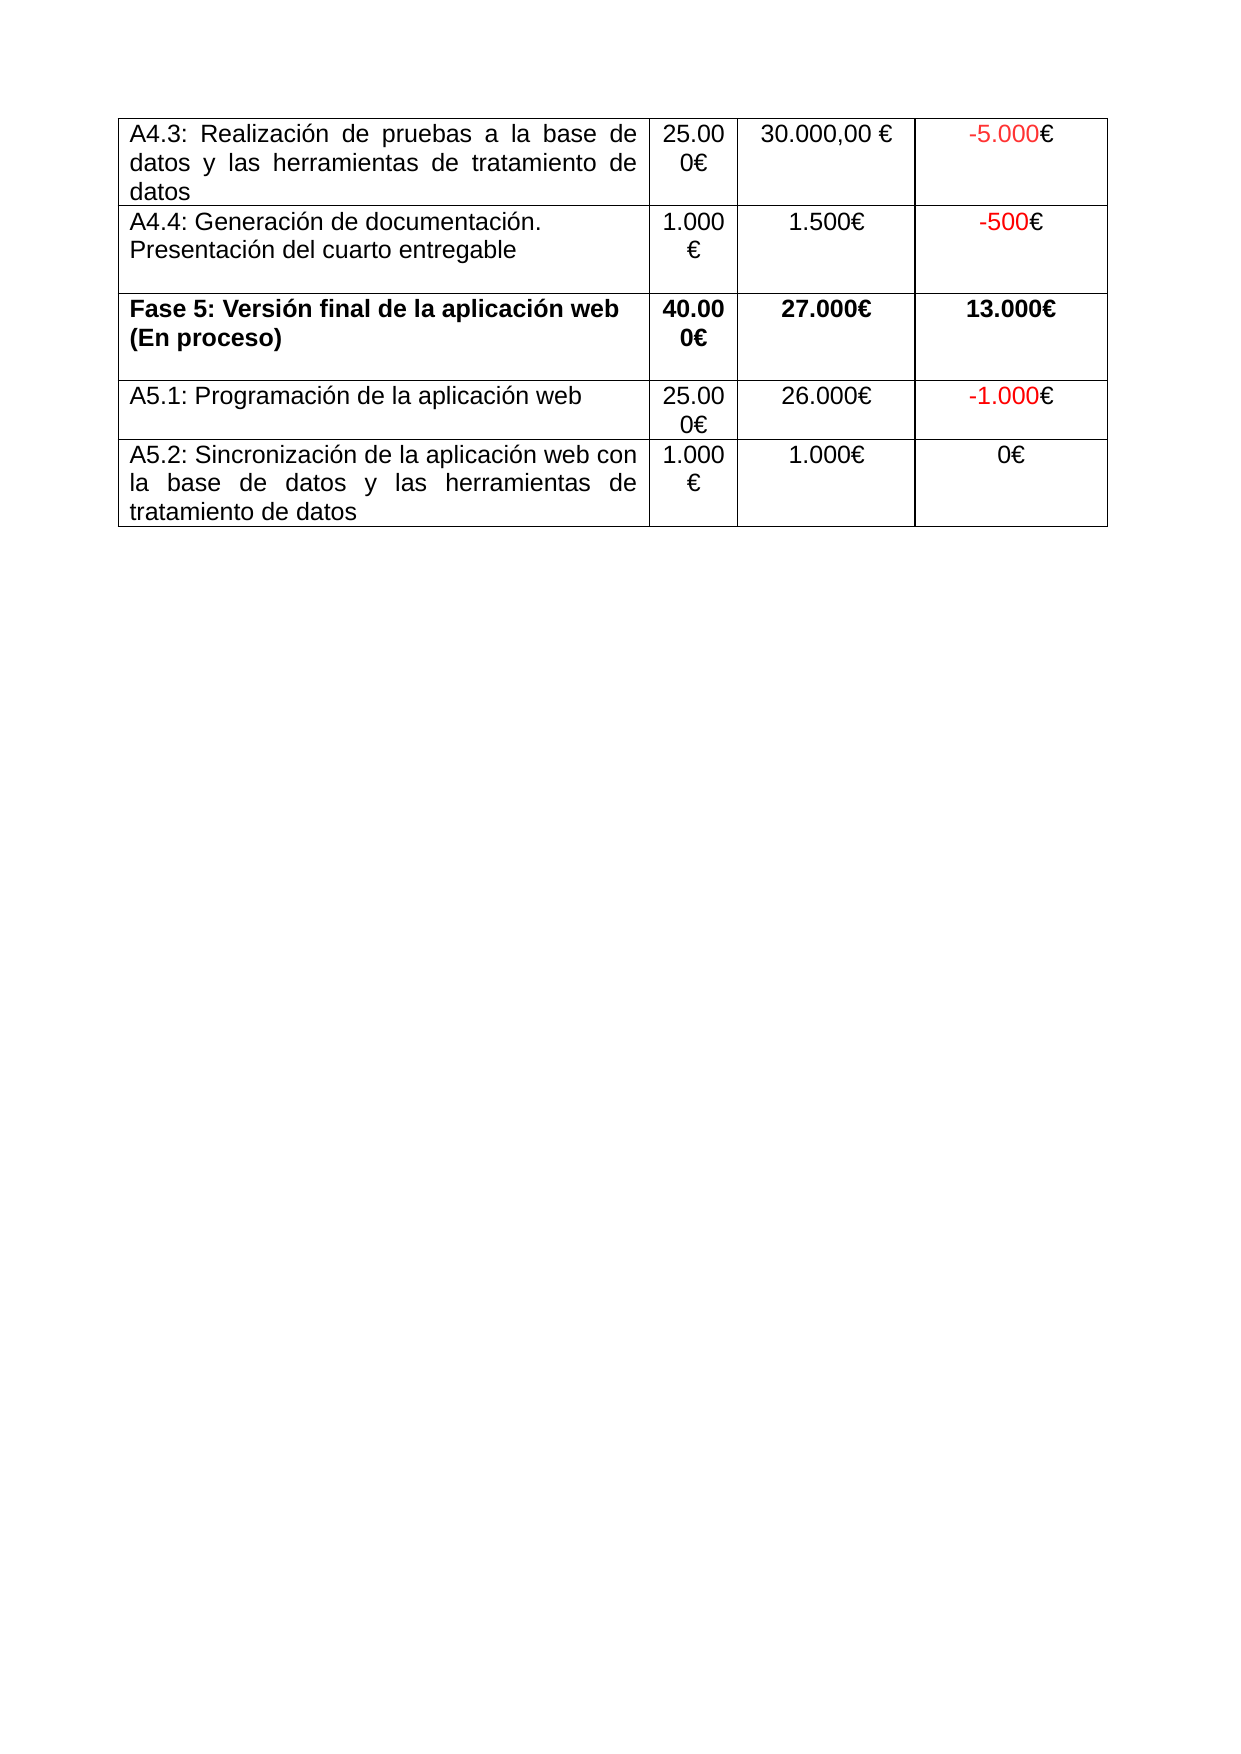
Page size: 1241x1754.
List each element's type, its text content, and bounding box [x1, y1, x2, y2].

table_cell 1.000€ [650, 440, 737, 526]
table_cell 25.000€ [650, 381, 737, 438]
table_cell 13.000€ [916, 294, 1107, 380]
table_cell 30.000,00 € [738, 119, 914, 205]
table_cell 25.000€ [650, 119, 737, 205]
table_cell -5.000€ [916, 119, 1107, 205]
table_cell 1.500€ [738, 206, 914, 293]
table_cell A4.4: Generación de documentación. Presentación del cuarto entregable [119, 206, 649, 293]
table_cell 27.000€ [738, 294, 914, 380]
table_cell A4.3: Realización de pruebas a la base de datos y las herramientas de tratamiento de datos [119, 119, 649, 205]
table_cell 26.000€ [738, 381, 914, 438]
table_cell -1.000€ [916, 381, 1107, 438]
table_cell 1.000€ [650, 206, 737, 293]
table_cell A5.1: Programación de la aplicación web [119, 381, 649, 438]
table_cell 0€ [916, 440, 1107, 526]
table_cell -500€ [916, 206, 1107, 293]
table_cell Fase 5: Versión final de la aplicación web (En proceso) [119, 294, 649, 380]
table_cell 40.000€ [650, 294, 737, 380]
table_cell A5.2: Sincronización de la aplicación web con la base de datos y las herramientas de tratamiento de datos [119, 440, 649, 526]
table_cell 1.000€ [738, 440, 914, 526]
